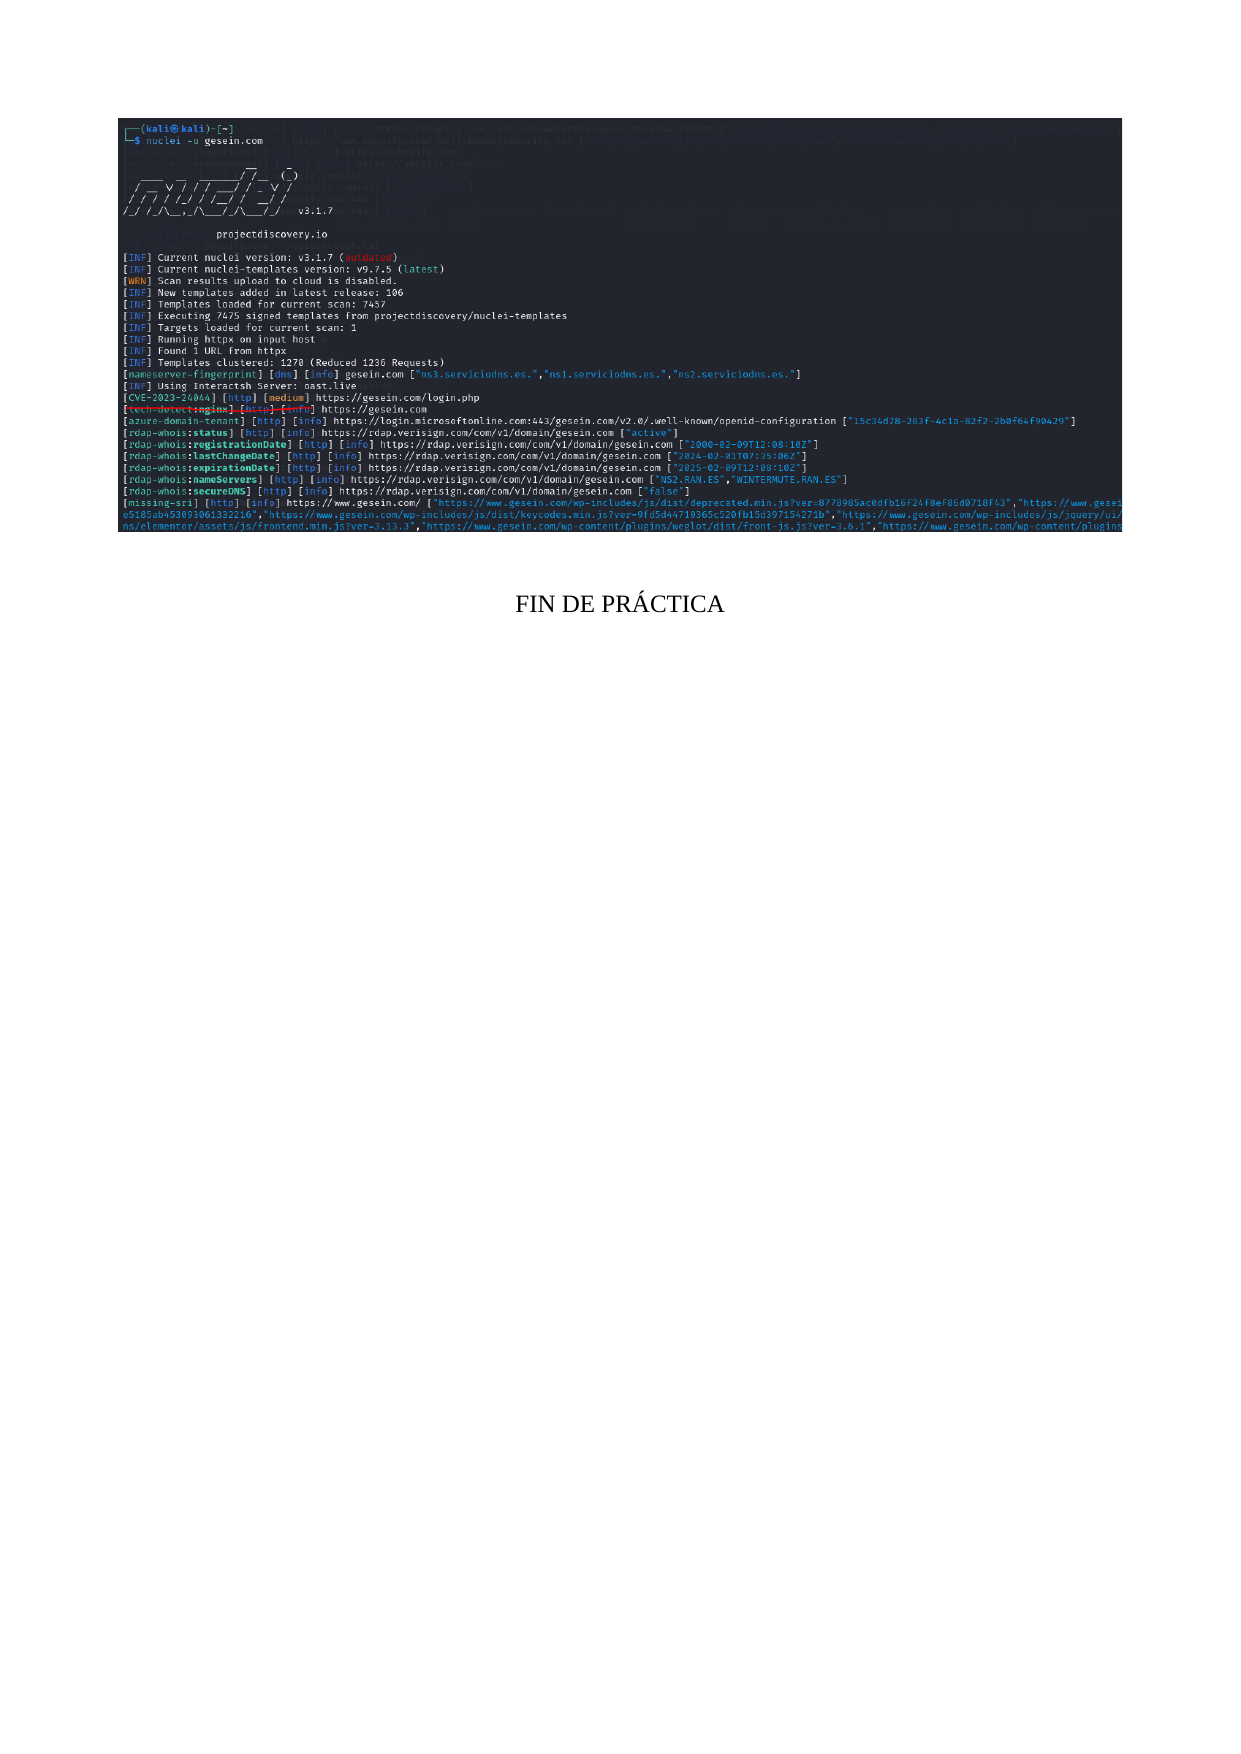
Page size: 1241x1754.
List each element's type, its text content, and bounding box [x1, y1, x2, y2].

text FIN DE PRÁCTICA [118, 589, 1122, 618]
picture [118, 118, 1123, 532]
